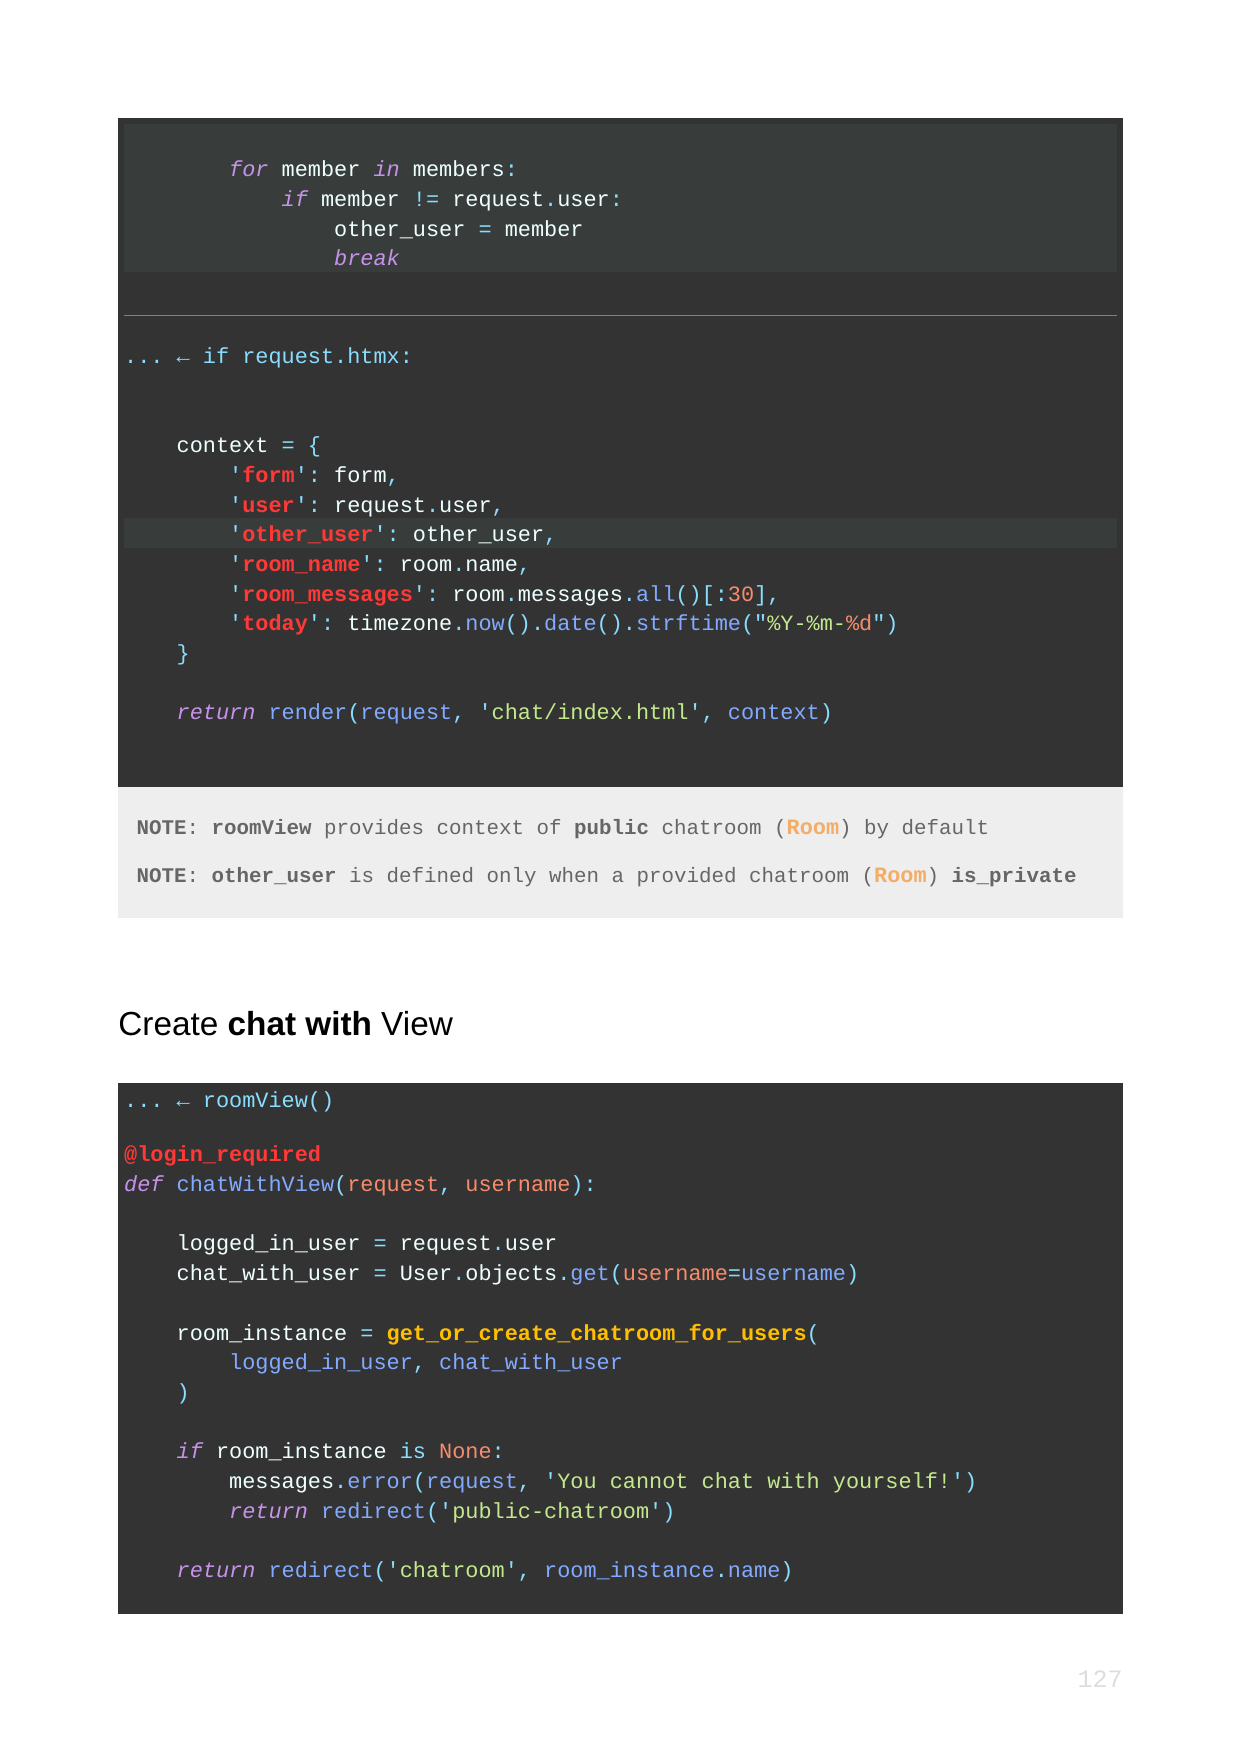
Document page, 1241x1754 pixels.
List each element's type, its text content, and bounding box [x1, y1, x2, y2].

table_cell NOTE: roomView provides context of public chatroom (Room) by default NOTE: other_user is defined only when a provided chatroom (Room) is_private [118, 787, 1123, 918]
subtitle Create chat with View [118, 1004, 1122, 1042]
table_header ... ← roomView() @login_required def chatWithView(request, username): logged_in_user = request.user chat_with_user = User.objects.get(username=username) room_instance = get_or_create_chatroom_for_users( logged_in_user, chat_with_user ) if room_instance is None: messages.error(request, 'You cannot chat with yourself!') return redirect('public-chatroom') return redirect('chatroom', room_instance.name) [118, 1083, 1123, 1614]
table_header for member in members: if member != request.user: other_user = member break ... ← if request.htmx: context = { 'form': form, 'user': request.user, 'other_user': other_user, 'room_name': room.name, 'room_messages': room.messages.all()[:30], 'today': timezone.now().date().strftime("%Y-%m-%d") } return render(request, 'chat/index.html', context) [118, 118, 1123, 787]
